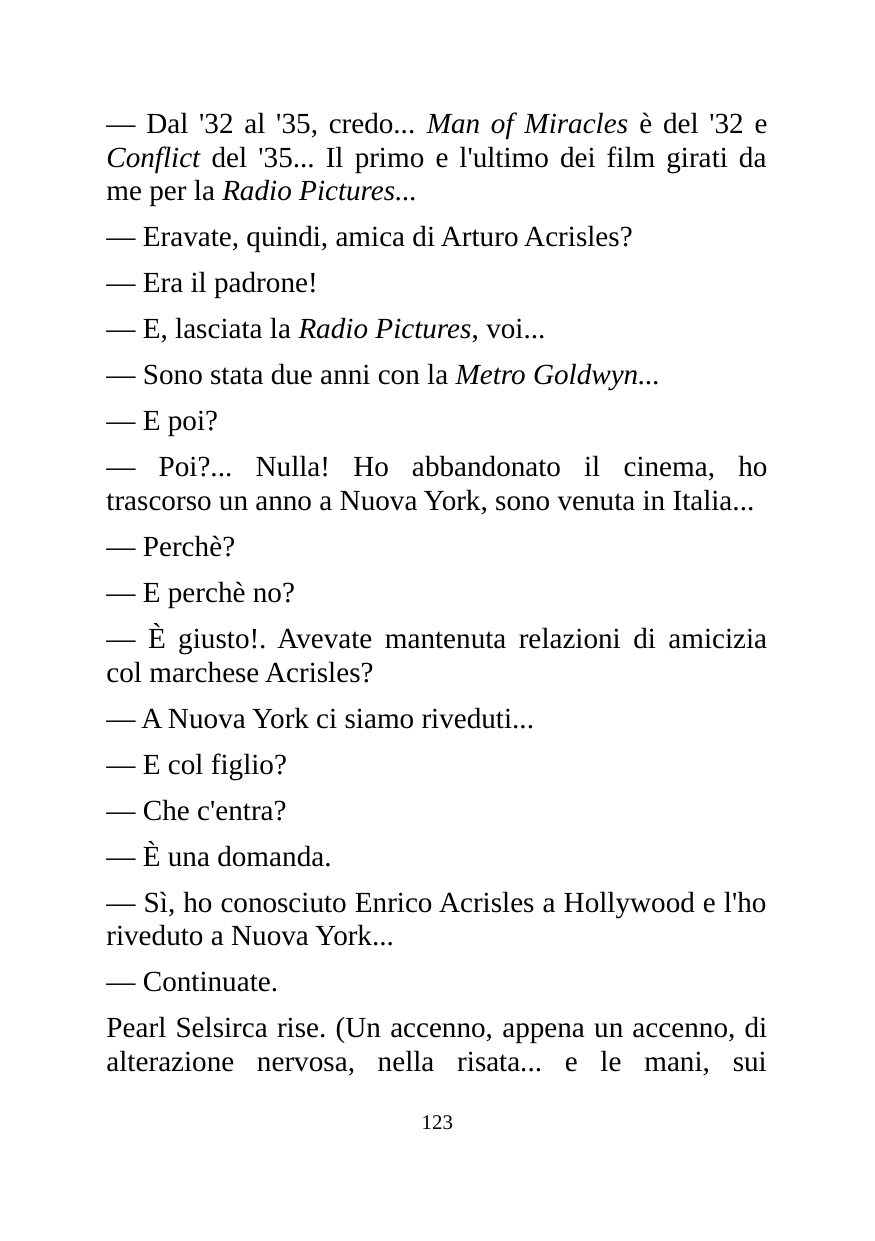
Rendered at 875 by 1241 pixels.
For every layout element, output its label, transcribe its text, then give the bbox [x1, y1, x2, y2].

text — E poi? [106, 403, 768, 437]
text — E col figlio? [106, 747, 768, 780]
text — Dal '32 al '35, credo... Man of Miracles è del '32 e Conflict del '35... Il primo e l'ultimo dei film girati da me per la Radio Pictures... [106, 106, 768, 207]
text — Eravate, quindi, amica di Arturo Acrisles? [106, 219, 768, 253]
text — E, lasciata la Radio Pictures, voi... [106, 311, 768, 345]
text — Sono stata due anni con la Metro Goldwyn... [106, 357, 768, 391]
text — È una domanda. [106, 839, 768, 872]
text — E perchè no? [106, 575, 768, 609]
text — Continuate. [106, 964, 768, 998]
text — Sì, ho conosciuto Enrico Acrisles a Hollywood e l'ho riveduto a Nuova York... [106, 885, 768, 952]
text — È giusto!. Avevate mantenuta relazioni di amicizia col marchese Acrisles? [106, 621, 768, 688]
text — Che c'entra? [106, 793, 768, 826]
text — Poi?... Nulla! Ho abbandonato il cinema, ho trascorso un anno a Nuova York, sono venuta in Italia... [106, 449, 768, 517]
text — Perchè? [106, 529, 768, 563]
text Pearl Selsirca rise. (Un accenno, appena un accenno, di alterazione nervosa, nella risata... e le mani, sui [106, 1011, 768, 1078]
text — Era il padrone! [106, 265, 768, 299]
text — A Nuova York ci siamo riveduti... [106, 701, 768, 734]
